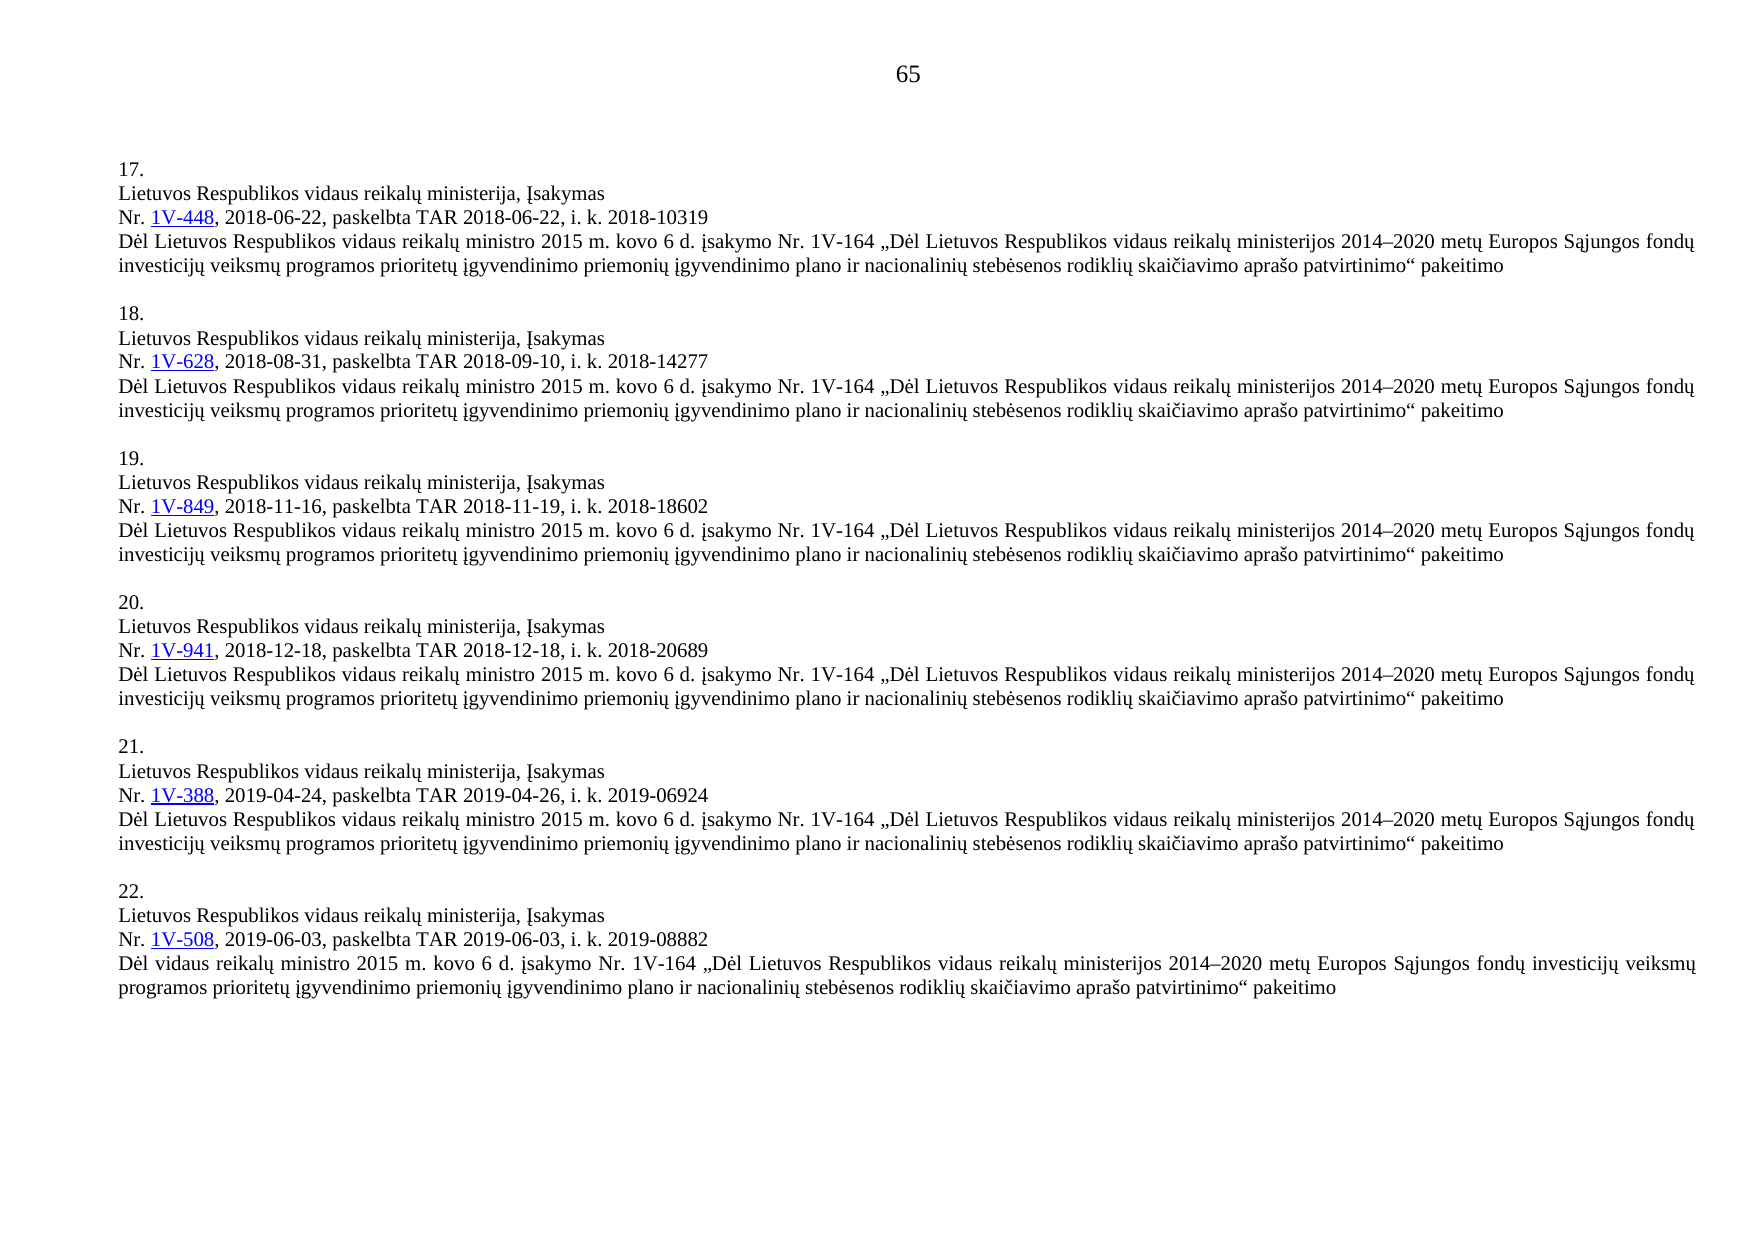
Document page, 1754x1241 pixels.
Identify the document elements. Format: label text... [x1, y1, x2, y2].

text Dėl Lietuvos Respublikos vidaus reikalų ministro 2015 m. kovo 6 d. įsakymo Nr. 1V-164 „Dėl Lietuvos Respublikos vidaus reikalų ministerijos 2014–2020 metų Europos Sąjungos fondų investicijų veiksmų programos prioritetų įgyvendinimo priemonių įgyvendinimo plano ir nacionalinių stebėsenos rodiklių skaičiavimo aprašo patvirtinimo“ pakeitimo [118, 373, 1698, 422]
text Nr. 1V-448, 2018-06-22, paskelbta TAR 2018-06-22, i. k. 2018-10319 [118, 205, 1698, 229]
text Lietuvos Respublikos vidaus reikalų ministerija, Įsakymas [118, 470, 1698, 494]
text Lietuvos Respublikos vidaus reikalų ministerija, Įsakymas [118, 758, 1698, 783]
text 22. [118, 879, 1698, 903]
text Nr. 1V-388, 2019-04-24, paskelbta TAR 2019-04-26, i. k. 2019-06924 [118, 783, 1698, 807]
text Dėl Lietuvos Respublikos vidaus reikalų ministro 2015 m. kovo 6 d. įsakymo Nr. 1V-164 „Dėl Lietuvos Respublikos vidaus reikalų ministerijos 2014–2020 metų Europos Sąjungos fondų investicijų veiksmų programos prioritetų įgyvendinimo priemonių įgyvendinimo plano ir nacionalinių stebėsenos rodiklių skaičiavimo aprašo patvirtinimo“ pakeitimo [118, 229, 1698, 277]
text Lietuvos Respublikos vidaus reikalų ministerija, Įsakymas [118, 181, 1698, 205]
text Dėl vidaus reikalų ministro 2015 m. kovo 6 d. įsakymo Nr. 1V-164 „Dėl Lietuvos Respublikos vidaus reikalų ministerijos 2014–2020 metų Europos Sąjungos fondų investicijų veiksmų programos prioritetų įgyvendinimo priemonių įgyvendinimo plano ir nacionalinių stebėsenos rodiklių skaičiavimo aprašo patvirtinimo“ pakeitimo [118, 951, 1698, 999]
text Lietuvos Respublikos vidaus reikalų ministerija, Įsakymas [118, 325, 1698, 349]
text 18. [118, 301, 1698, 325]
text Nr. 1V-508, 2019-06-03, paskelbta TAR 2019-06-03, i. k. 2019-08882 [118, 927, 1698, 951]
text 21. [118, 734, 1698, 758]
text Nr. 1V-849, 2018-11-16, paskelbta TAR 2018-11-19, i. k. 2018-18602 [118, 494, 1698, 518]
text Dėl Lietuvos Respublikos vidaus reikalų ministro 2015 m. kovo 6 d. įsakymo Nr. 1V-164 „Dėl Lietuvos Respublikos vidaus reikalų ministerijos 2014–2020 metų Europos Sąjungos fondų investicijų veiksmų programos prioritetų įgyvendinimo priemonių įgyvendinimo plano ir nacionalinių stebėsenos rodiklių skaičiavimo aprašo patvirtinimo“ pakeitimo [118, 518, 1698, 566]
text Dėl Lietuvos Respublikos vidaus reikalų ministro 2015 m. kovo 6 d. įsakymo Nr. 1V-164 „Dėl Lietuvos Respublikos vidaus reikalų ministerijos 2014–2020 metų Europos Sąjungos fondų investicijų veiksmų programos prioritetų įgyvendinimo priemonių įgyvendinimo plano ir nacionalinių stebėsenos rodiklių skaičiavimo aprašo patvirtinimo“ pakeitimo [118, 662, 1698, 710]
text 20. [118, 590, 1698, 614]
text 19. [118, 446, 1698, 470]
text Dėl Lietuvos Respublikos vidaus reikalų ministro 2015 m. kovo 6 d. įsakymo Nr. 1V-164 „Dėl Lietuvos Respublikos vidaus reikalų ministerijos 2014–2020 metų Europos Sąjungos fondų investicijų veiksmų programos prioritetų įgyvendinimo priemonių įgyvendinimo plano ir nacionalinių stebėsenos rodiklių skaičiavimo aprašo patvirtinimo“ pakeitimo [118, 807, 1698, 855]
text 17. [118, 157, 1698, 181]
text Nr. 1V-941, 2018-12-18, paskelbta TAR 2018-12-18, i. k. 2018-20689 [118, 638, 1698, 662]
text Nr. 1V-628, 2018-08-31, paskelbta TAR 2018-09-10, i. k. 2018-14277 [118, 349, 1698, 373]
text Lietuvos Respublikos vidaus reikalų ministerija, Įsakymas [118, 614, 1698, 638]
text Lietuvos Respublikos vidaus reikalų ministerija, Įsakymas [118, 903, 1698, 927]
